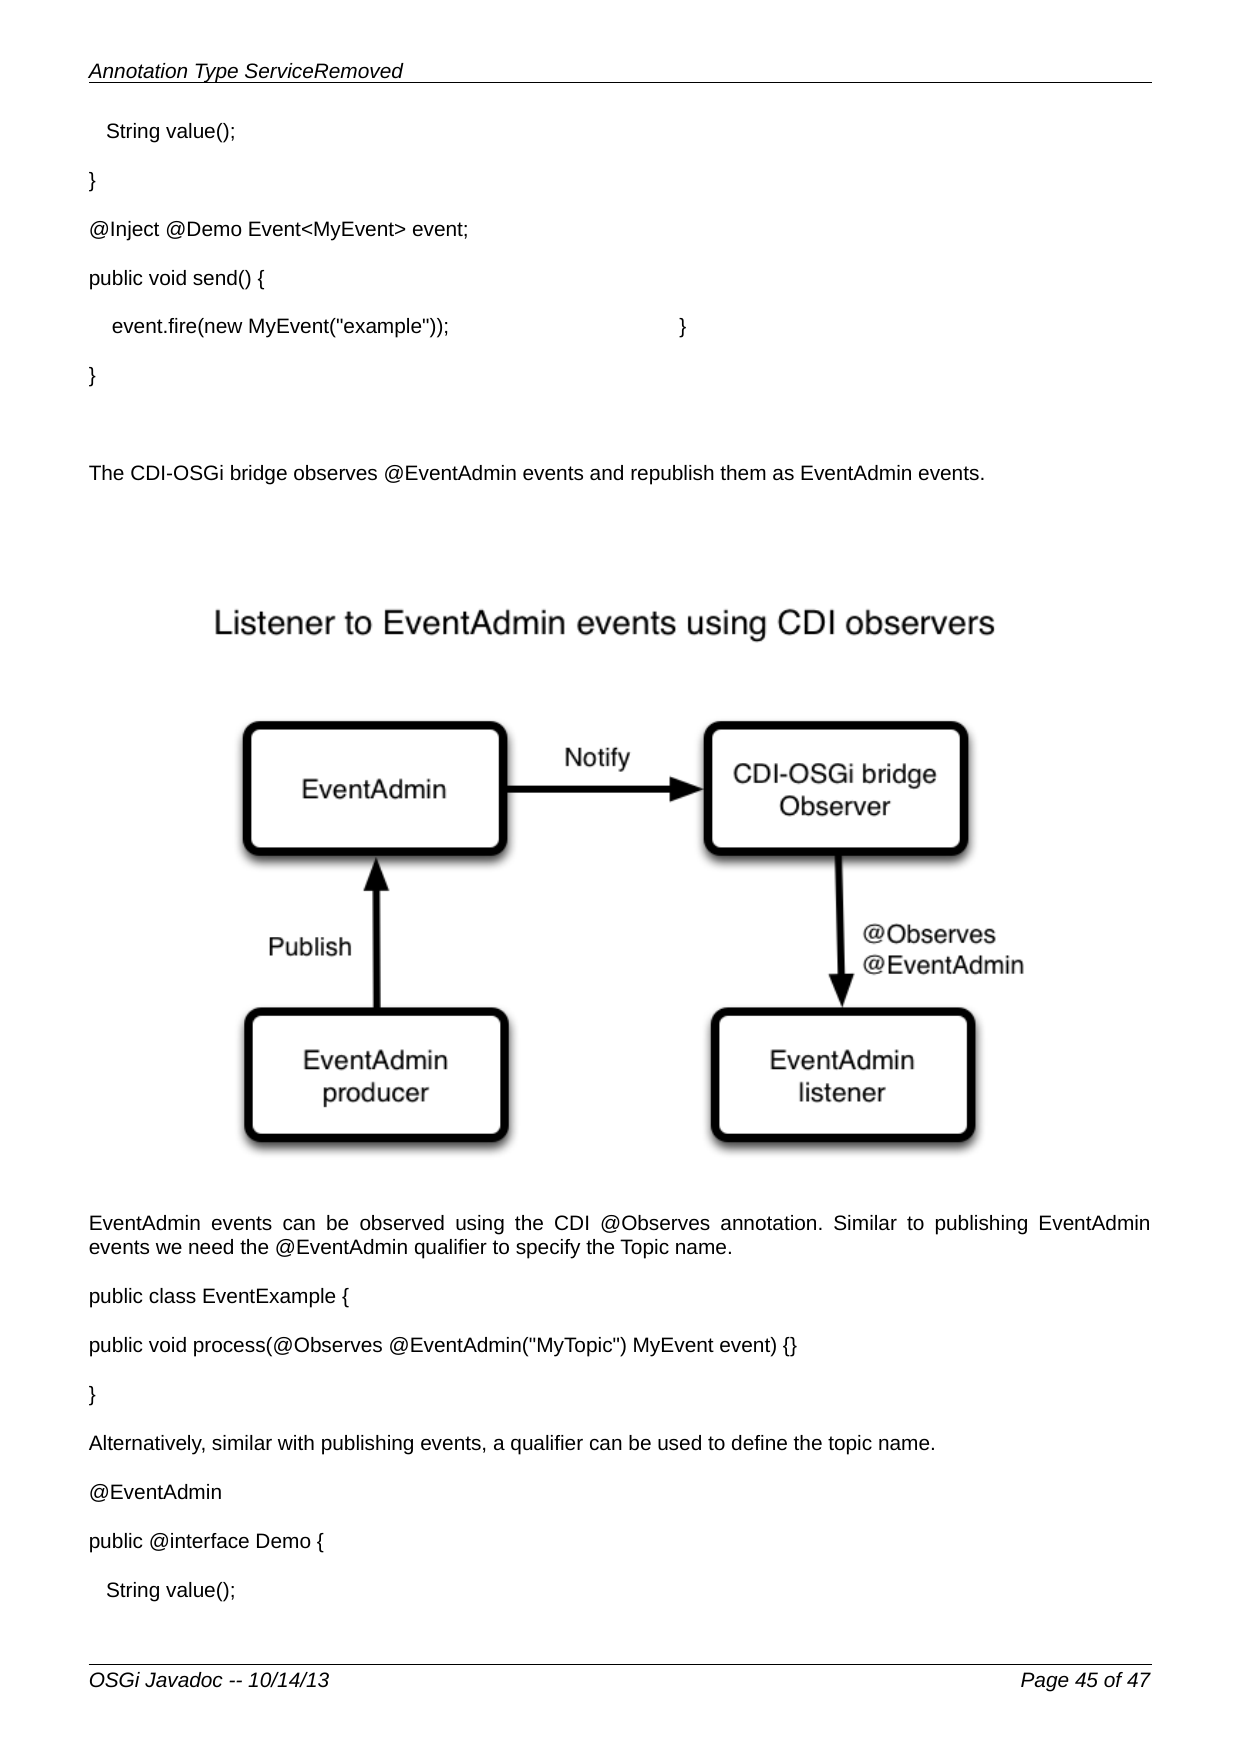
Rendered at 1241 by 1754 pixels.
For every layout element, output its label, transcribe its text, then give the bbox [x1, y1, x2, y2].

text } [88, 363, 1152, 387]
text } [88, 167, 1152, 191]
text The CDI-OSGi bridge observes @EventAdmin events and republish them as EventAdmin events. [88, 461, 1152, 485]
text String value(); [88, 118, 1152, 142]
text Alternatively, similar with publishing events, a qualifier can be used to define the topic name. [88, 1431, 1152, 1454]
text public @interface Demo { [88, 1528, 1152, 1552]
text } [88, 1382, 1152, 1406]
text public void send() { [88, 265, 1152, 289]
text String value(); [88, 1577, 1152, 1601]
text public void process(@Observes @EventAdmin("MyTopic") MyEvent event) {} [88, 1333, 1152, 1357]
picture [206, 595, 1034, 1162]
text event.fire(new MyEvent("example")); } [88, 314, 1152, 338]
text EventAdmin events can be observed using the CDI @Observes annotation. Similar to publishing EventAdmin events we need the @EventAdmin qualifier to specify the Topic name. [88, 1211, 1152, 1259]
text @Inject @Demo Event<MyEvent> event; [88, 216, 1152, 240]
text @EventAdmin [88, 1479, 1152, 1503]
text public class EventExample { [88, 1284, 1152, 1308]
